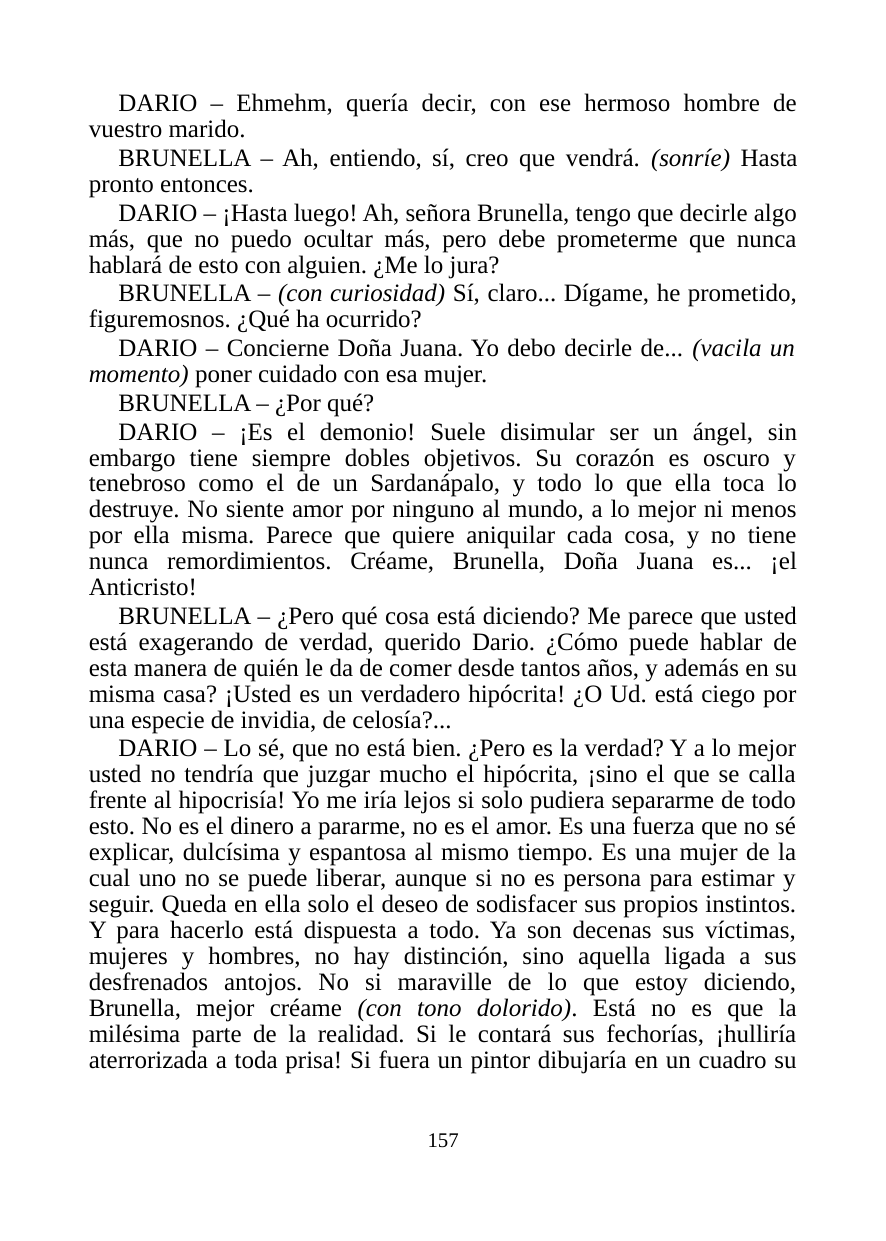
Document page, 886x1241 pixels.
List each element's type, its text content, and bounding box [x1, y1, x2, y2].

text DARIO – Concierne Doña Juana. Yo debo decirle de... (vacila un momento) poner cuidado con esa mujer. [88, 333, 797, 388]
text BRUNELLA – (con curiosidad) Sí, claro... Dígame, he prometido, figuremosnos. ¿Qué ha ocurrido? [88, 278, 797, 333]
text DARIO – Lo sé, que no está bien. ¿Pero es la verdad? Y a lo mejor usted no tendría que juzgar mucho el hipócrita, ¡sino el que se calla frente al hipocrisía! Yo me iría lejos si solo pudiera separarme de todo esto. No es el dinero a pararme, no es el amor. Es una fuerza que no sé explicar, dulcísima y espantosa al mismo tiempo. Es una mujer de la cual uno no se puede liberar, aunque si no es persona para estimar y seguir. Queda en ella solo el deseo de sodisfacer sus propios instintos. Y para hacerlo está dispuesta a todo. Ya son decenas sus víctimas, mujeres y hombres, no hay distinción, sino aquella ligada a sus desfrenados antojos. No si maraville de lo que estoy diciendo, Brunella, mejor créame (con tono dolorido). Está no es que la milésima parte de la realidad. Si le contará sus fechorías, ¡hulliría aterrorizada a toda prisa! Si fuera un pintor dibujaría en un cuadro su [88, 733, 797, 1073]
text BRUNELLA – ¿Pero qué cosa está diciendo? Me parece que usted está exagerando de verdad, querido Dario. ¿Cómo puede hablar de esta manera de quién le da de comer desde tantos años, y además en su misma casa? ¡Usted es un verdadero hipócrita! ¿O Ud. está ciego por una especie de invidia, de celosía?... [88, 601, 797, 733]
text DARIO – Ehmehm, quería decir, con ese hermoso hombre de vuestro marido. [88, 88, 797, 143]
text BRUNELLA – Ah, entiendo, sí, creo que vendrá. (sonríe) Hasta pronto entonces. [88, 143, 797, 198]
text BRUNELLA – ¿Por qué? [88, 388, 797, 417]
text DARIO – ¡Es el demonio! Suele disimular ser un ángel, sin embargo tiene siempre dobles objetivos. Su corazón es oscuro y tenebroso como el de un Sardanápalo, y todo lo que ella toca lo destruye. No siente amor por ninguno al mundo, a lo mejor ni menos por ella misma. Parece que quiere aniquilar cada cosa, y no tiene nunca remordimientos. Créame, Brunella, Doña Juana es... ¡el Anticristo! [88, 417, 797, 601]
text DARIO – ¡Hasta luego! Ah, señora Brunella, tengo que decirle algo más, que no puedo ocultar más, pero debe prometerme que nunca hablará de esto con alguien. ¿Me lo jura? [88, 198, 797, 278]
